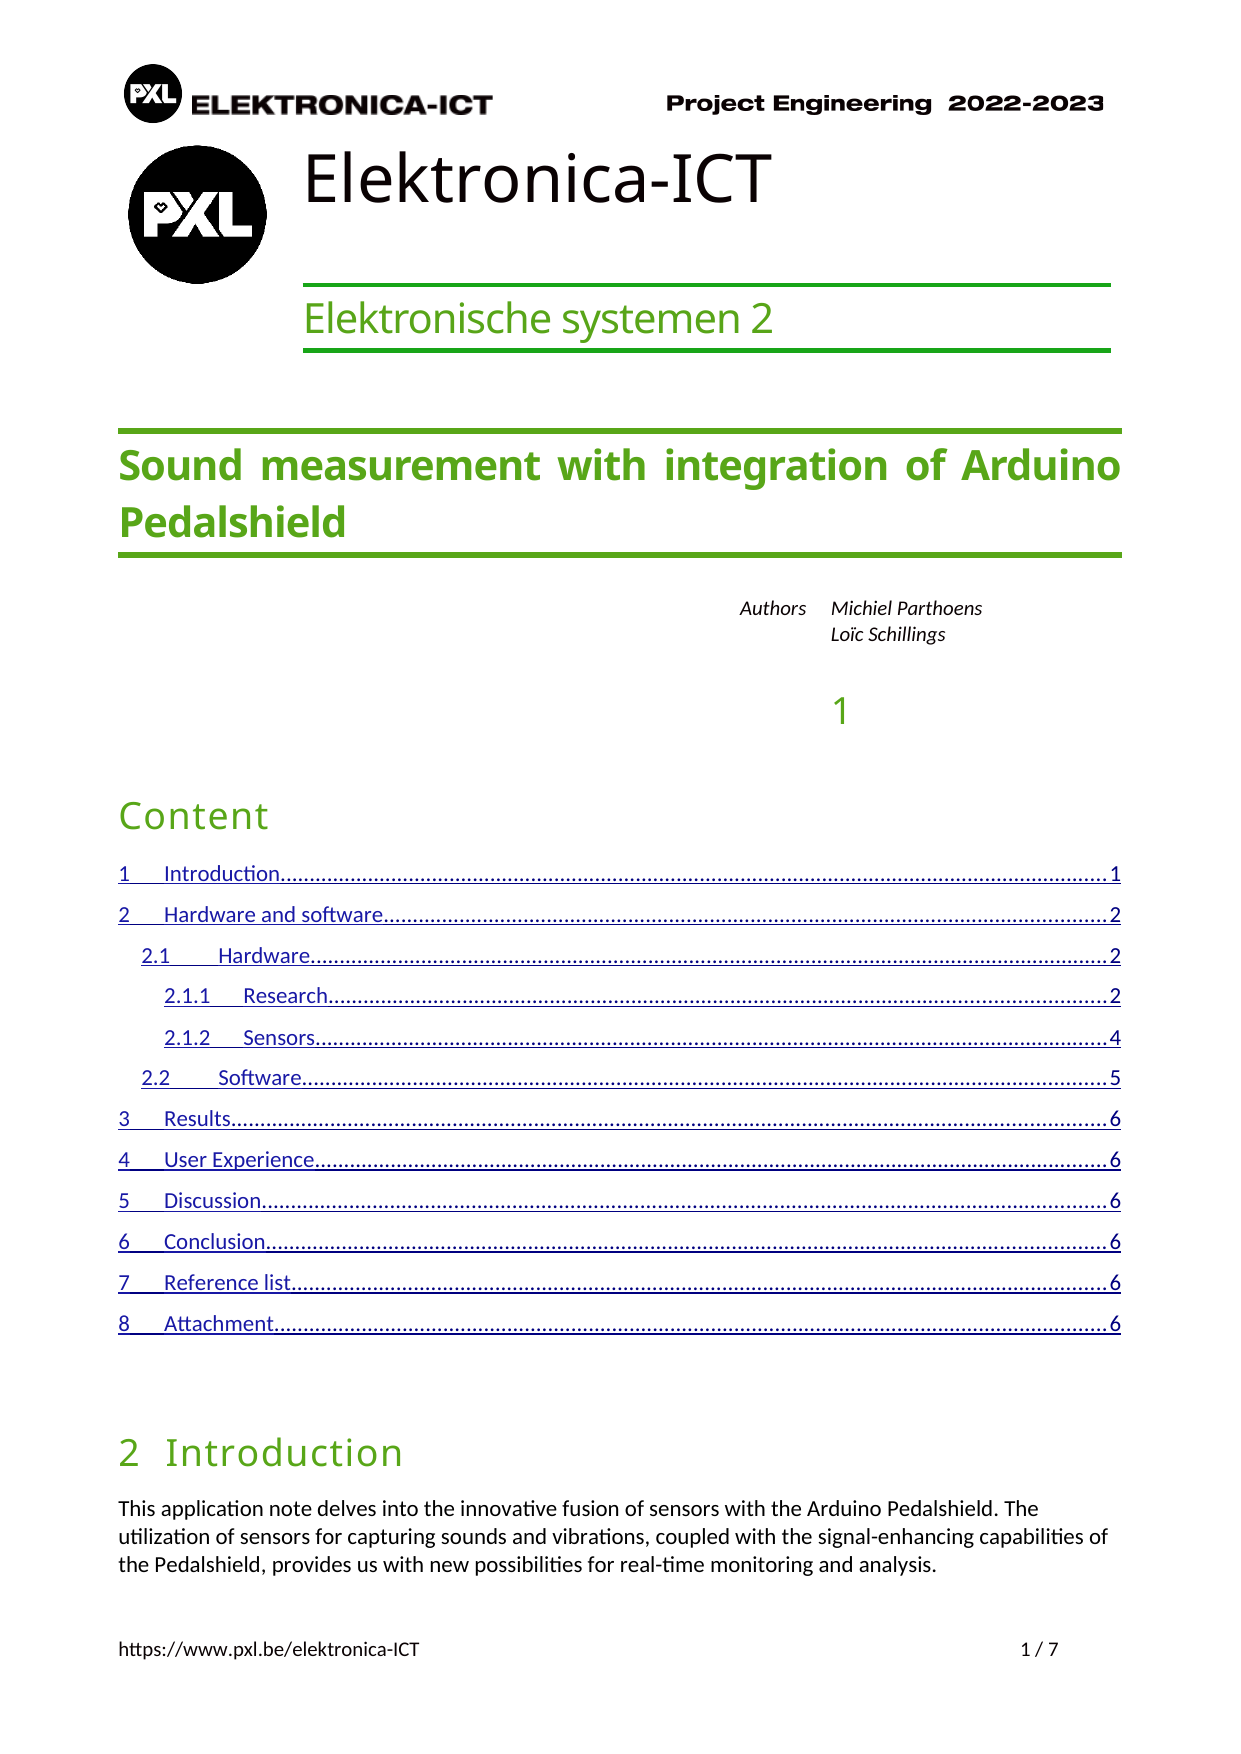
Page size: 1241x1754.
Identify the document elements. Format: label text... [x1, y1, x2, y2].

text 2 Hardware and software 2 [118, 898, 1122, 928]
table_header Authors [709, 596, 819, 752]
text Sound measurement with integration of Arduino Pedalshield [118, 434, 1122, 552]
text 1 Introduction 1 [118, 857, 1122, 887]
table_header Michiel Parthoens Loïc Schillings [819, 596, 1122, 752]
text This application note delves into the innovative fusion of sensors with the Arduino Pedalshield. The utilization of sensors for capturing sounds and vibrations, coupled with the signal-enhancing capabilities of the Pedalshield, provides us with new possibilities for real-time monitoring and analysis. [118, 1494, 1122, 1578]
text 7 Reference list 6 [118, 1266, 1122, 1297]
text 2.1.2 Sensors 4 [164, 1021, 1122, 1051]
table_header [103, 132, 291, 390]
text 4 User Experience 6 [118, 1143, 1122, 1174]
text 6 Conclusion 6 [118, 1225, 1122, 1256]
text 2.2 Software 5 [141, 1062, 1122, 1092]
subtitle Introduction [118, 1426, 1122, 1477]
text 5 Discussion 6 [118, 1184, 1122, 1215]
text 2.1 Hardware 2 [141, 939, 1122, 969]
text 2.1.1 Research 2 [164, 980, 1122, 1010]
text 8 Attachment 6 [118, 1307, 1122, 1338]
text Content [118, 789, 1122, 840]
text 3 Results 6 [118, 1102, 1122, 1133]
table_header Elektronica-ICT Elektronische systemen 2 [291, 132, 1122, 390]
